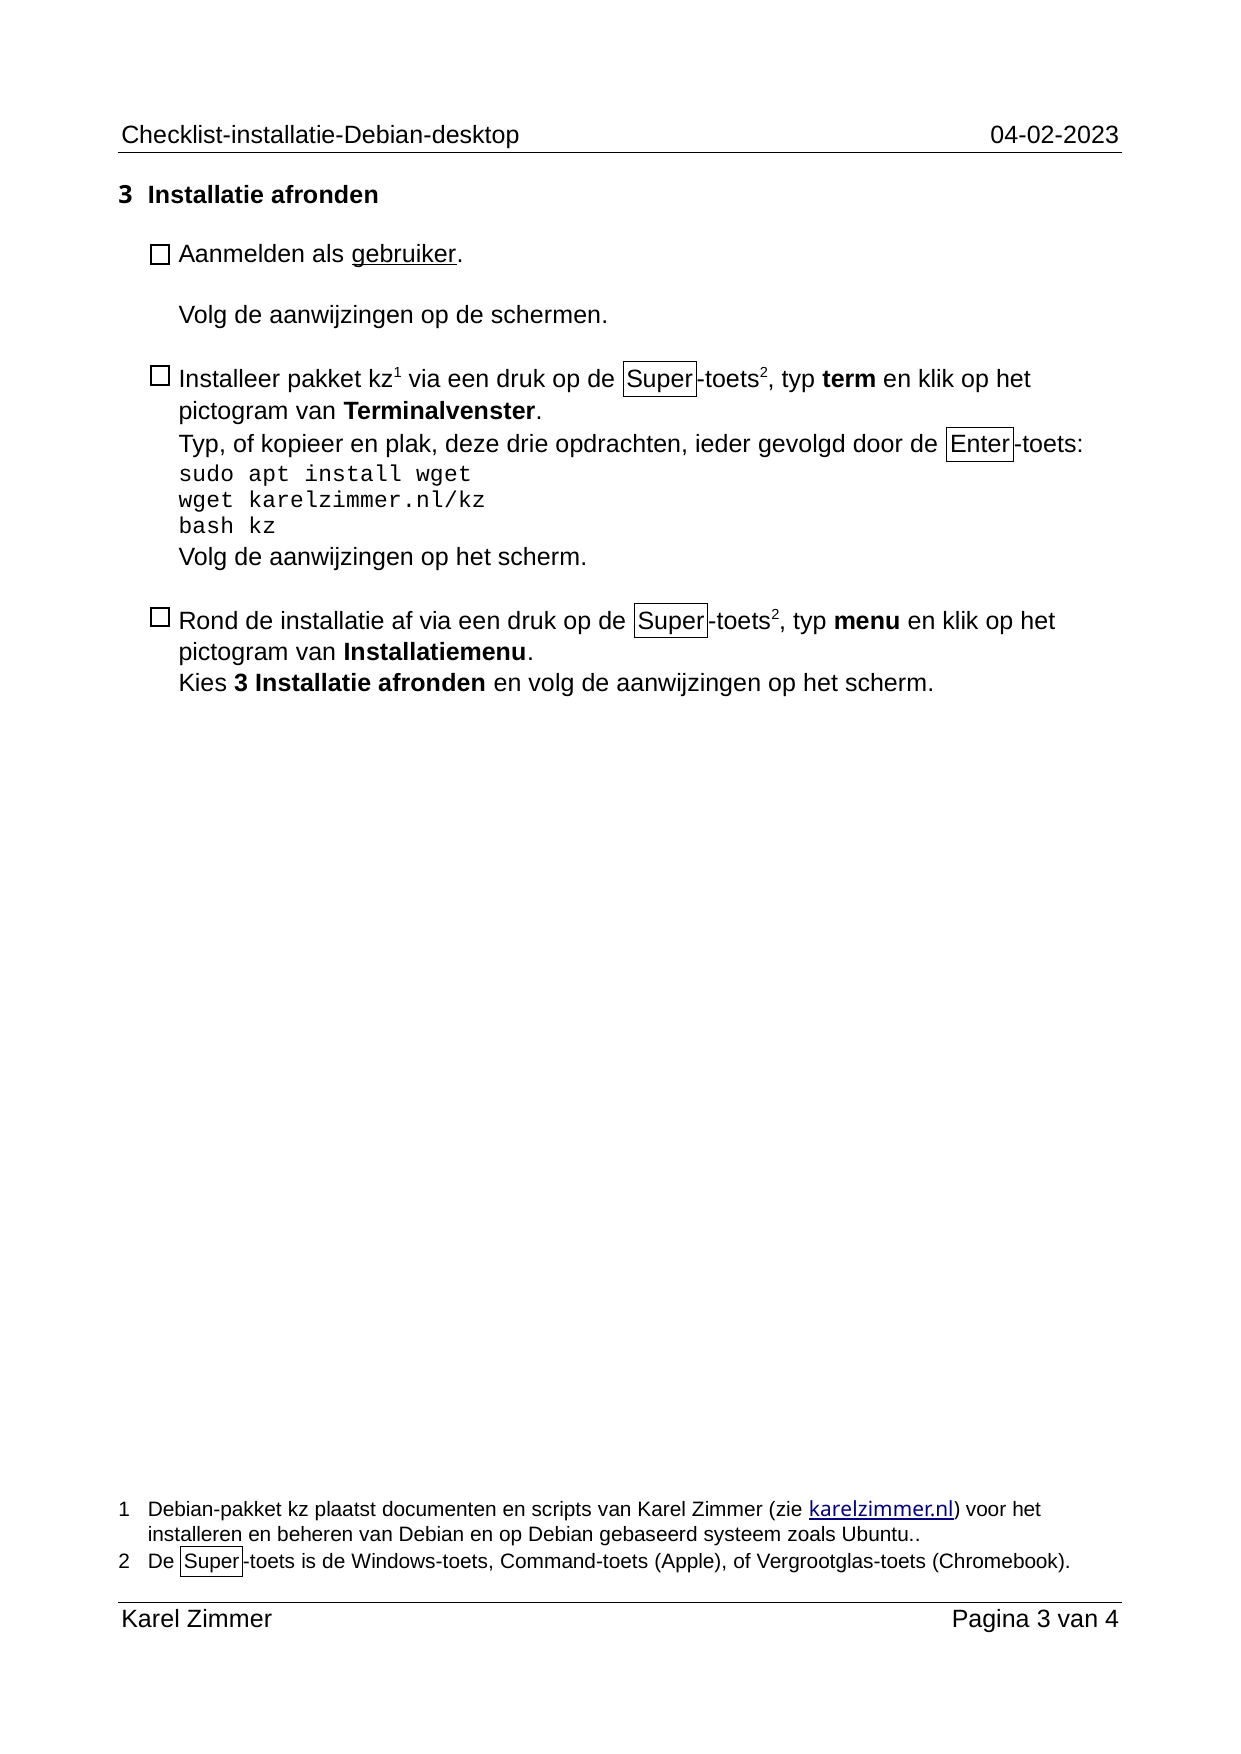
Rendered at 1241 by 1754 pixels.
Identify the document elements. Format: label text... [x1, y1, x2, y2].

table_cell [177, 269, 1121, 300]
table_cell Volg de aanwijzingen op de schermen. [177, 300, 1121, 330]
table_cell [177, 572, 1121, 602]
table_cell Typ, of kopieer en plak, deze drie opdrachten, ieder gevolgd door de Enter-toets: sudo apt install wget wget karelzimmer.nl/kz bash kz [177, 426, 1121, 541]
table_cell [141, 300, 177, 330]
table_cell [141, 541, 177, 572]
table_cell [141, 426, 177, 541]
table_cell Rond de installatie af via een druk op de Super-toets2, typ menu en klik op het pictogram van Installatiemenu. [177, 602, 1121, 667]
table_cell [141, 602, 177, 667]
table_cell Volg de aanwijzingen op het scherm. [177, 541, 1121, 572]
table_cell [141, 667, 177, 698]
list Installatie afronden [118, 177, 1122, 211]
table_cell [141, 360, 177, 426]
table_header [141, 239, 177, 269]
table_cell Kies 3 Installatie afronden en volg de aanwijzingen op het scherm. [177, 667, 1121, 698]
table_cell [141, 269, 177, 300]
table_cell Installeer pakket kz via een druk op de Super-toets, typ term en klik op het pictogram van Terminalvenster. [177, 360, 1121, 426]
table_cell [141, 572, 177, 602]
table_header Aanmelden als gebruiker. [177, 239, 1121, 269]
table_cell [177, 330, 1121, 360]
table_cell [141, 330, 177, 360]
